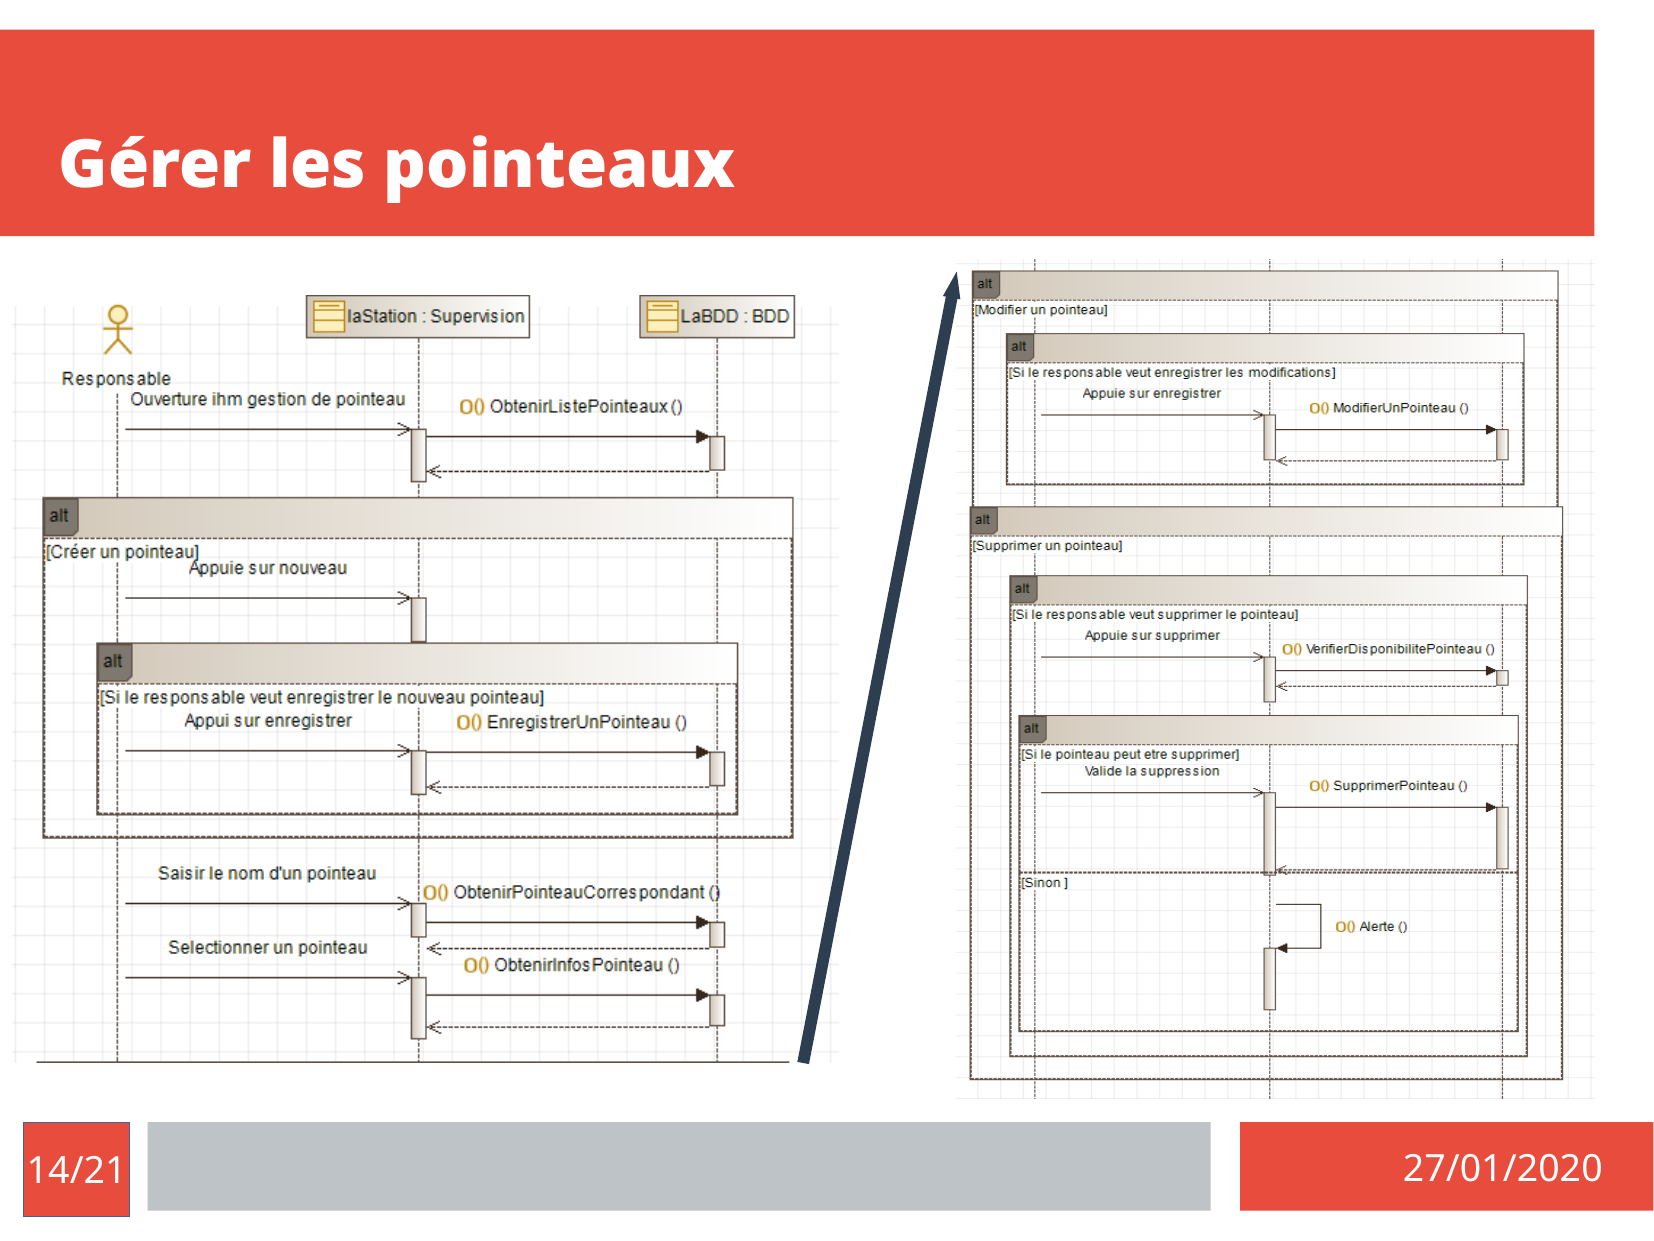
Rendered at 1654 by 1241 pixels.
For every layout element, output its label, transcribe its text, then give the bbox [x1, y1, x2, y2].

text_box 27/01/2020 [1388, 1133, 1634, 1196]
picture [956, 259, 1595, 1099]
title Gérer les pointeaux [59, 59, 1595, 207]
picture [12, 295, 839, 1063]
picture [810, 915, 839, 1063]
text_box <numéro>/21 [23, 1122, 130, 1217]
